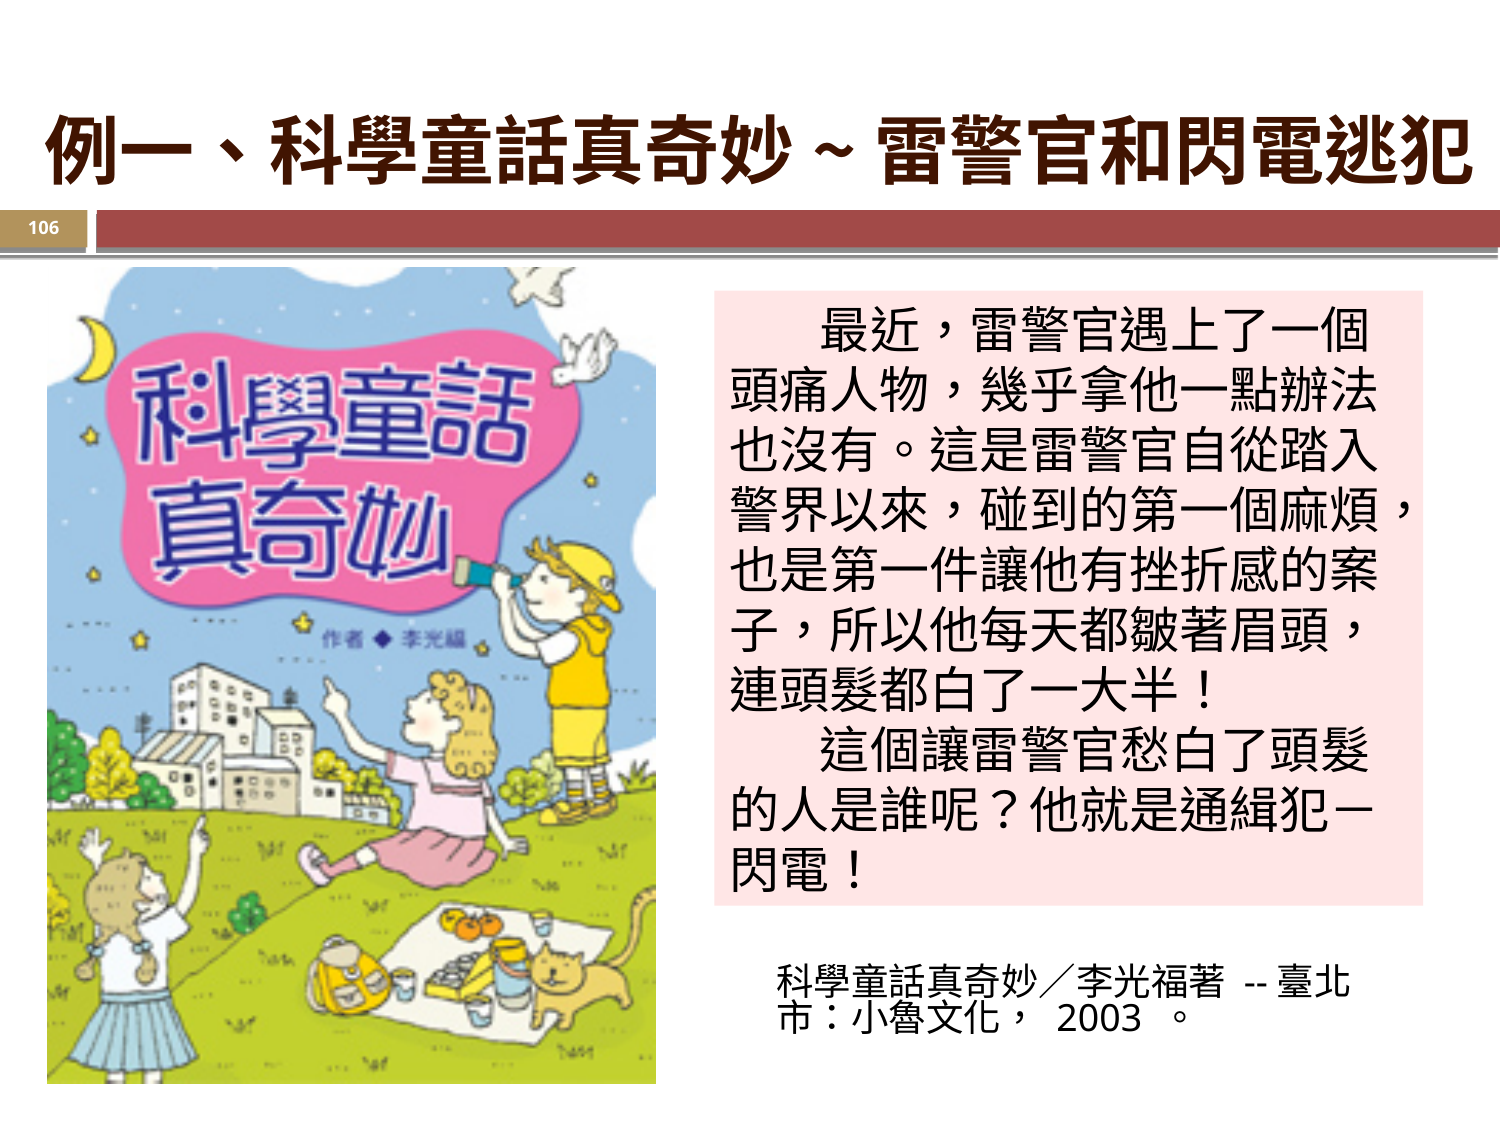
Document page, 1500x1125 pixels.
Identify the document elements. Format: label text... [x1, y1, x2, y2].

slide_number [0, 208, 88, 249]
picture [47, 267, 656, 1084]
title 例一、科學童話真奇妙~雷警官和閃電逃犯 [29, 66, 1495, 232]
text_box 科學童話真奇妙／李光福著 --臺北市：小魯文化， 2003 。 [761, 958, 1400, 1046]
text_box 最近，雷警官遇上了一個頭痛人物，幾乎拿他一點辦法也沒有。這是雷警官自從踏入警界以來，碰到的第一個麻煩，也是第一件讓他有挫折感的案子，所以他每天都皺著眉頭，連頭髮都白了一大半！ 這個讓雷警官愁白了頭髮的人是誰呢？他就是通緝犯－閃電！ [714, 290, 1424, 906]
